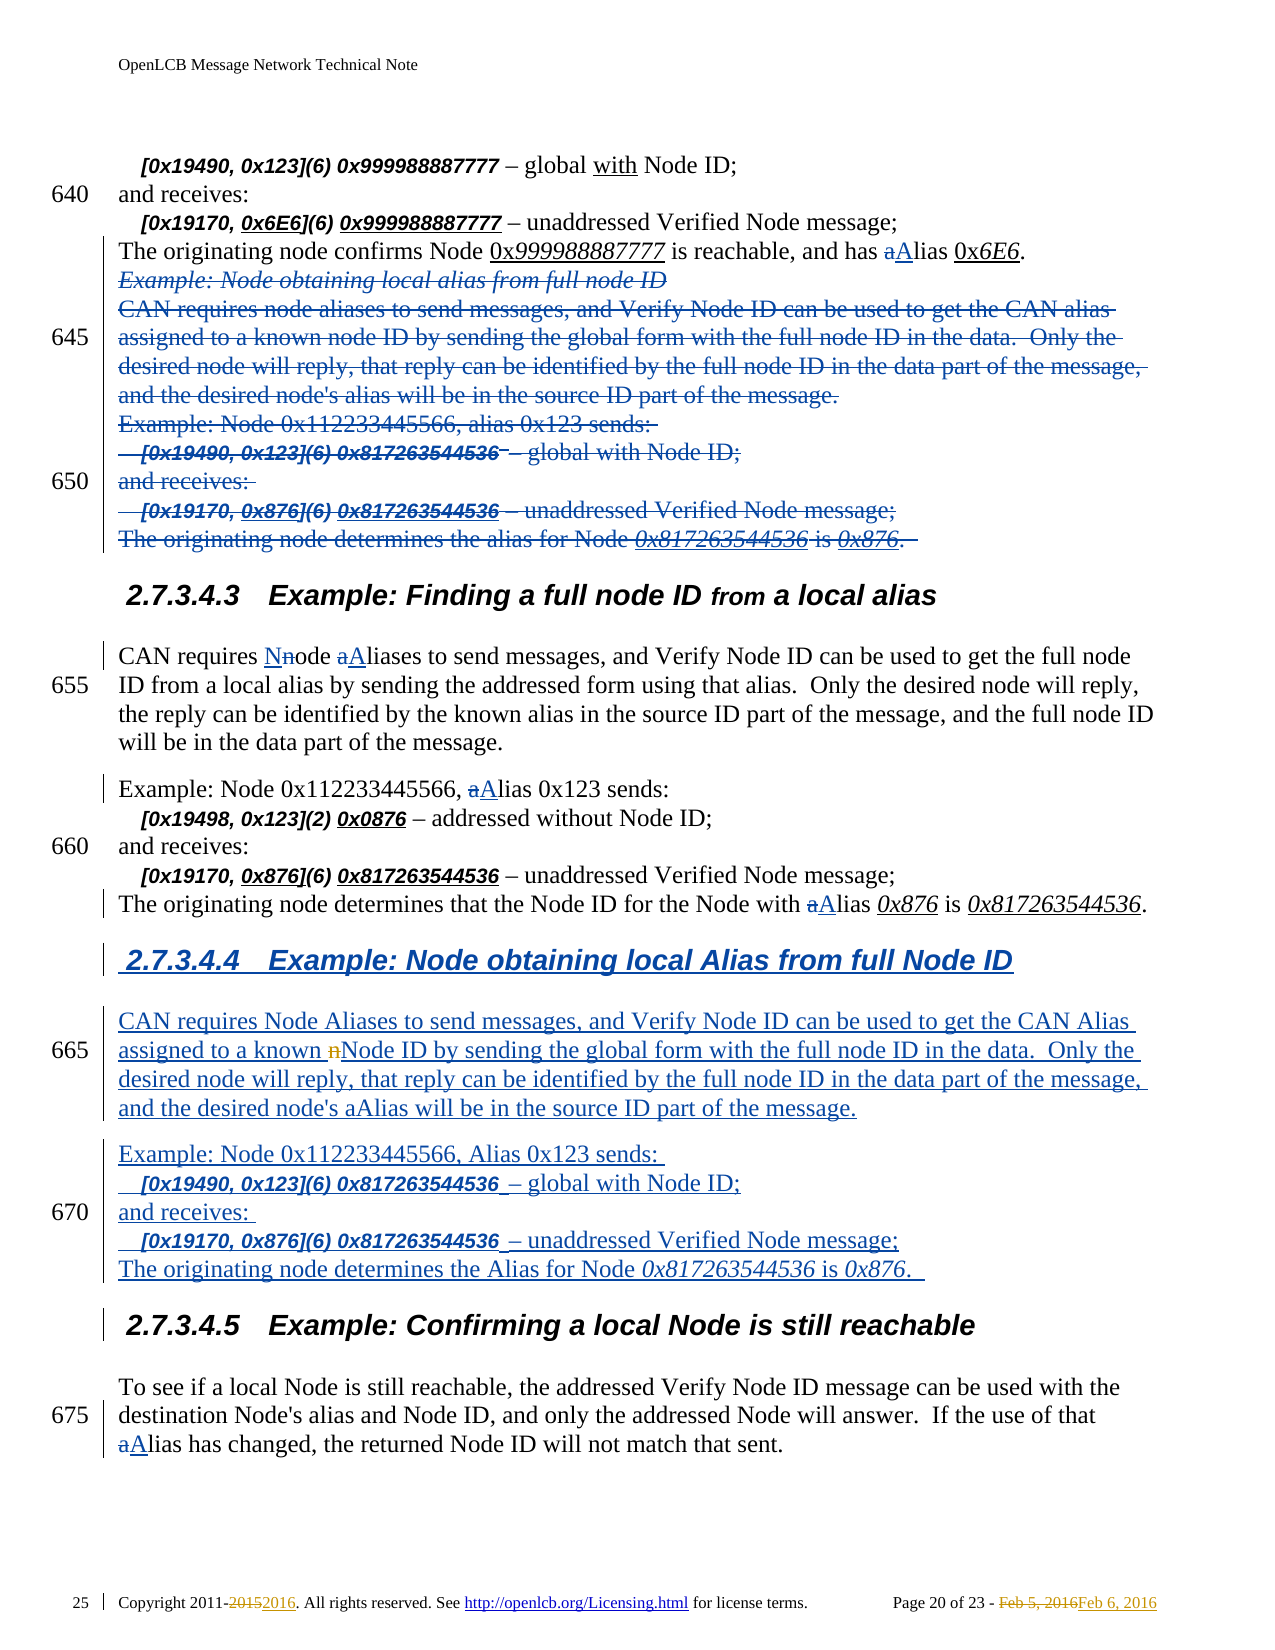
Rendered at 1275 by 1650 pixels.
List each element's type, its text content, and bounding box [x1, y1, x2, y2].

text Example: Node 0x112233445566, Alias 0x123 sends: [118, 1139, 1157, 1168]
subtitle Example: Node obtaining local Alias from full Node ID [118, 943, 1157, 976]
text CAN requires Node Aliases to send messages, and Verify Node ID can be used to get the full node ID from a local alias by sending the addressed form using that alias. Only the desired node will reply, the reply can be identified by the known alias in the source ID part of the message, and the full node ID will be in the data part of the message. [118, 641, 1157, 756]
text [0x19170, 0x6E6](6) 0x999988887777 – unaddressed Verified Node message; The originating node confirms Node 0x999988887777 is reachable, and has Alias 0x6E6. [118, 207, 1157, 265]
text [0x19170, 0x876](6) 0x817263544536 – unaddressed Verified Node message; The originating node determines that the Node ID for the Node with Alias 0x876 is 0x817263544536. [118, 860, 1157, 918]
text [0x19490, 0x123](6) 0x817263544536 – global with Node ID; and receives: [118, 1168, 1157, 1225]
text CAN requires Node Aliases to send messages, and Verify Node ID can be used to get the CAN Alias assigned to a known Node ID by sending the global form with the full node ID in the data. Only the desired node will reply, that reply can be identified by the full node ID in the data part of the message, and the desired node's aAlias will be in the source ID part of the message. [118, 1006, 1157, 1121]
text [0x19170, 0x876](6) 0x817263544536 – unaddressed Verified Node message; The originating node determines the Alias for Node 0x817263544536 is 0x876. [118, 1225, 1157, 1283]
text Example: Node 0x112233445566, Alias 0x123 sends: [118, 774, 1157, 803]
text [0x19498, 0x123](2) 0x0876 – addressed without Node ID; and receives: [118, 803, 1157, 860]
subtitle Example: Confirming a local Node is still reachable [118, 1308, 1157, 1341]
text [0x19490, 0x123](6) 0x999988887777 – global with Node ID; and receives: [118, 150, 1157, 207]
subtitle Example: Finding a full node ID from a local alias [118, 577, 1157, 611]
text To see if a local Node is still reachable, the addressed Verify Node ID message can be used with the destination Node's alias and Node ID, and only the addressed Node will answer. If the use of that Alias has changed, the returned Node ID will not match that sent. [118, 1372, 1157, 1458]
